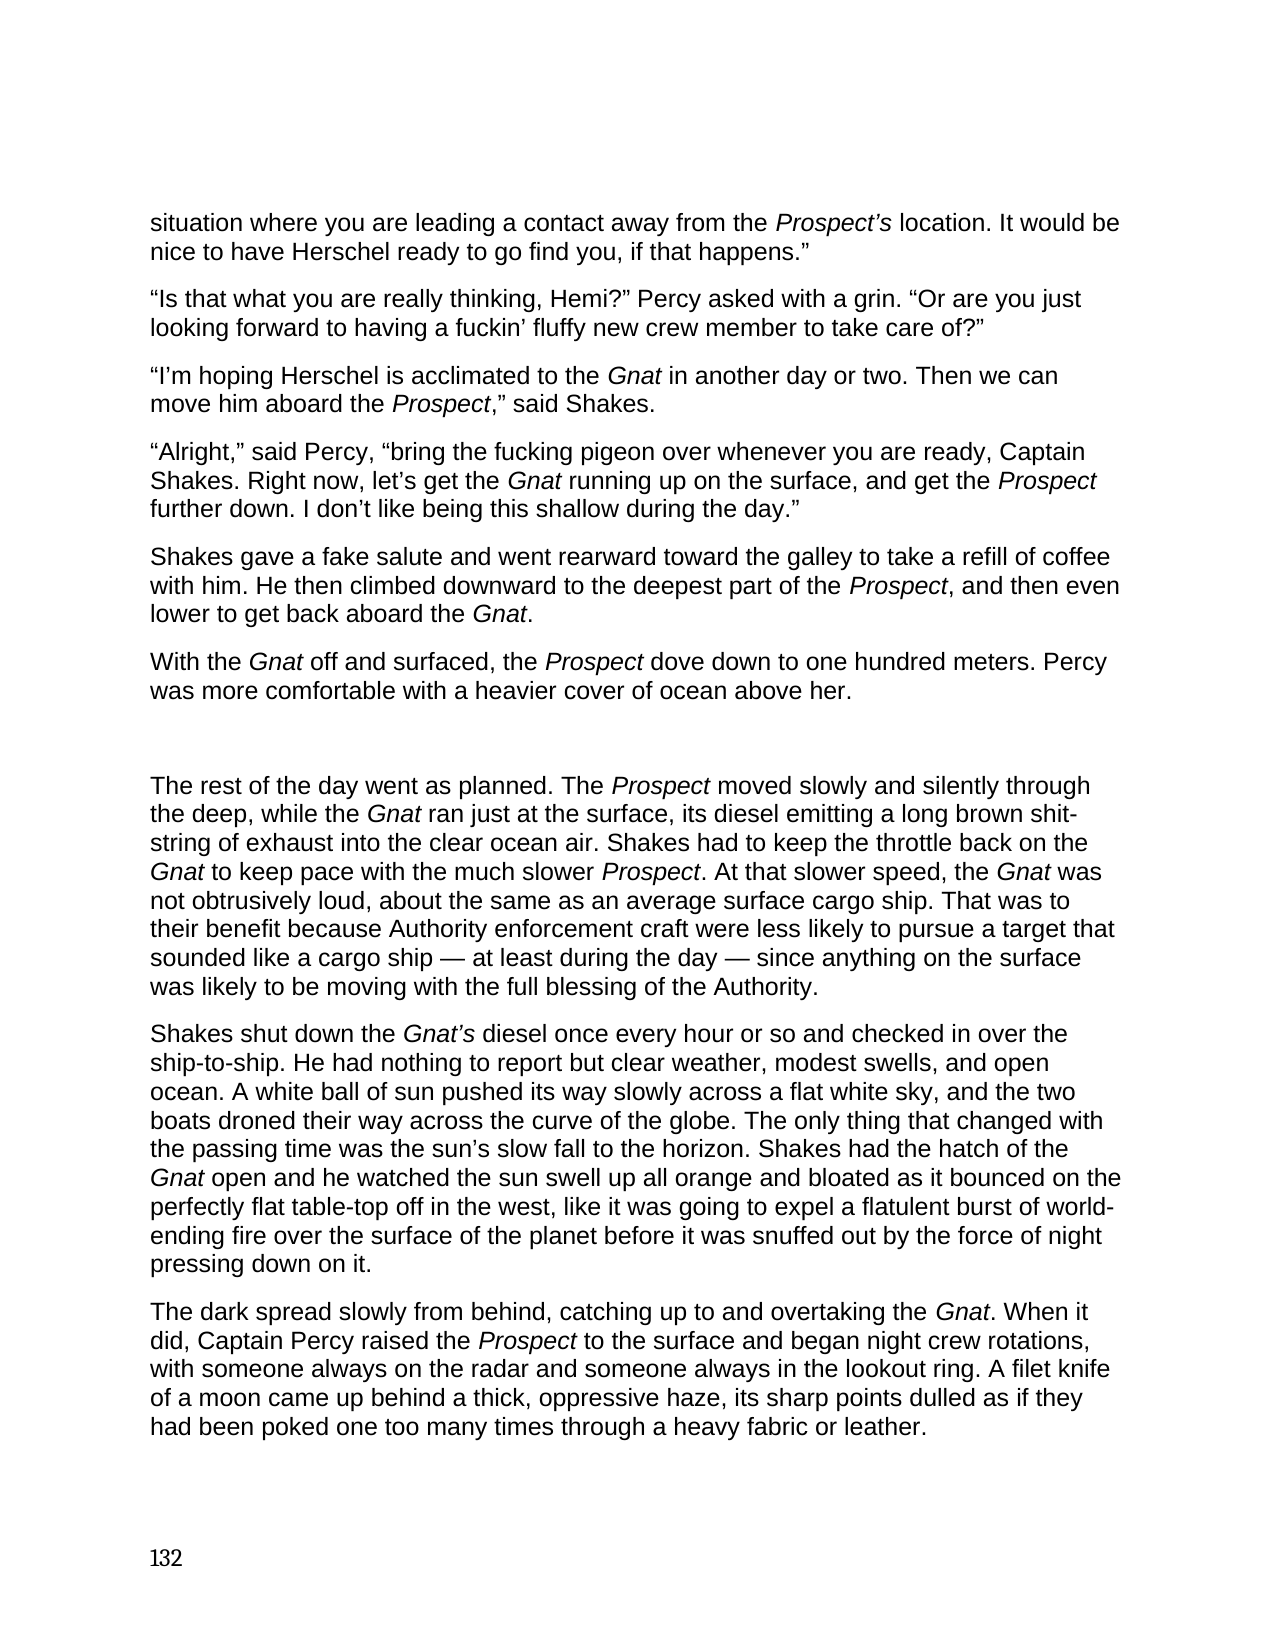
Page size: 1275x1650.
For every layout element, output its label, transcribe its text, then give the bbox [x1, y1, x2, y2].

text The rest of the day went as planned. The Prospect moved slowly and silently through the deep, while the Gnat ran just at the surface, its diesel emitting a long brown shit-string of exhaust into the clear ocean air. Shakes had to keep the throttle back on the Gnat to keep pace with the much slower Prospect. At that slower speed, the Gnat was not obtrusively loud, about the same as an average surface cargo ship. That was to their benefit because Authority enforcement craft were less likely to pursue a target that sounded like a cargo ship — at least during the day — since anything on the surface was likely to be moving with the full blessing of the Authority. [150, 771, 1125, 1001]
text Shakes gave a fake salute and went rearward toward the galley to take a refill of coffee with him. He then climbed downward to the deepest part of the Prospect, and then even lower to get back aboard the Gnat. [150, 542, 1125, 628]
text Shakes shut down the Gnat’s diesel once every hour or so and checked in over the ship-to-ship. He had nothing to report but clear weather, modest swells, and open ocean. A white ball of sun pushed its way slowly across a flat white sky, and the two boats droned their way across the curve of the globe. The only thing that changed with the passing time was the sun’s slow fall to the horizon. Shakes had the hatch of the Gnat open and he watched the sun swell up all orange and bloated as it bounced on the perfectly flat table-top off in the west, like it was going to expel a flatulent burst of world-ending fire over the surface of the planet before it was snuffed out by the force of night pressing down on it. [150, 1019, 1125, 1278]
text The dark spread slowly from behind, catching up to and overtaking the Gnat. When it did, Captain Percy raised the Prospect to the surface and began night crew rotations, with someone always on the radar and someone always in the lookout ring. A filet knife of a moon came up behind a thick, oppressive haze, its sharp points dulled as if they had been poked one too many times through a heavy fabric or leather. [150, 1297, 1125, 1441]
text “Is that what you are really thinking, Hemi?” Percy asked with a grin. “Or are you just looking forward to having a fuckin’ fluffy new crew member to take care of?” [150, 284, 1125, 342]
text situation where you are leading a contact away from the Prospect’s location. It would be nice to have Herschel ready to go find you, if that happens.” [150, 208, 1125, 266]
text “I’m hoping Herschel is acclimated to the Gnat in another day or two. Then we can move him aboard the Prospect,” said Shakes. [150, 361, 1125, 418]
text With the Gnat off and surfaced, the Prospect dove down to one hundred meters. Percy was more comfortable with a heavier cover of ocean above her. [150, 647, 1125, 704]
text “Alright,” said Percy, “bring the fucking pigeon over whenever you are ready, Captain Shakes. Right now, let’s get the Gnat running up on the surface, and get the Prospect further down. I don’t like being this shallow during the day.” [150, 437, 1125, 523]
